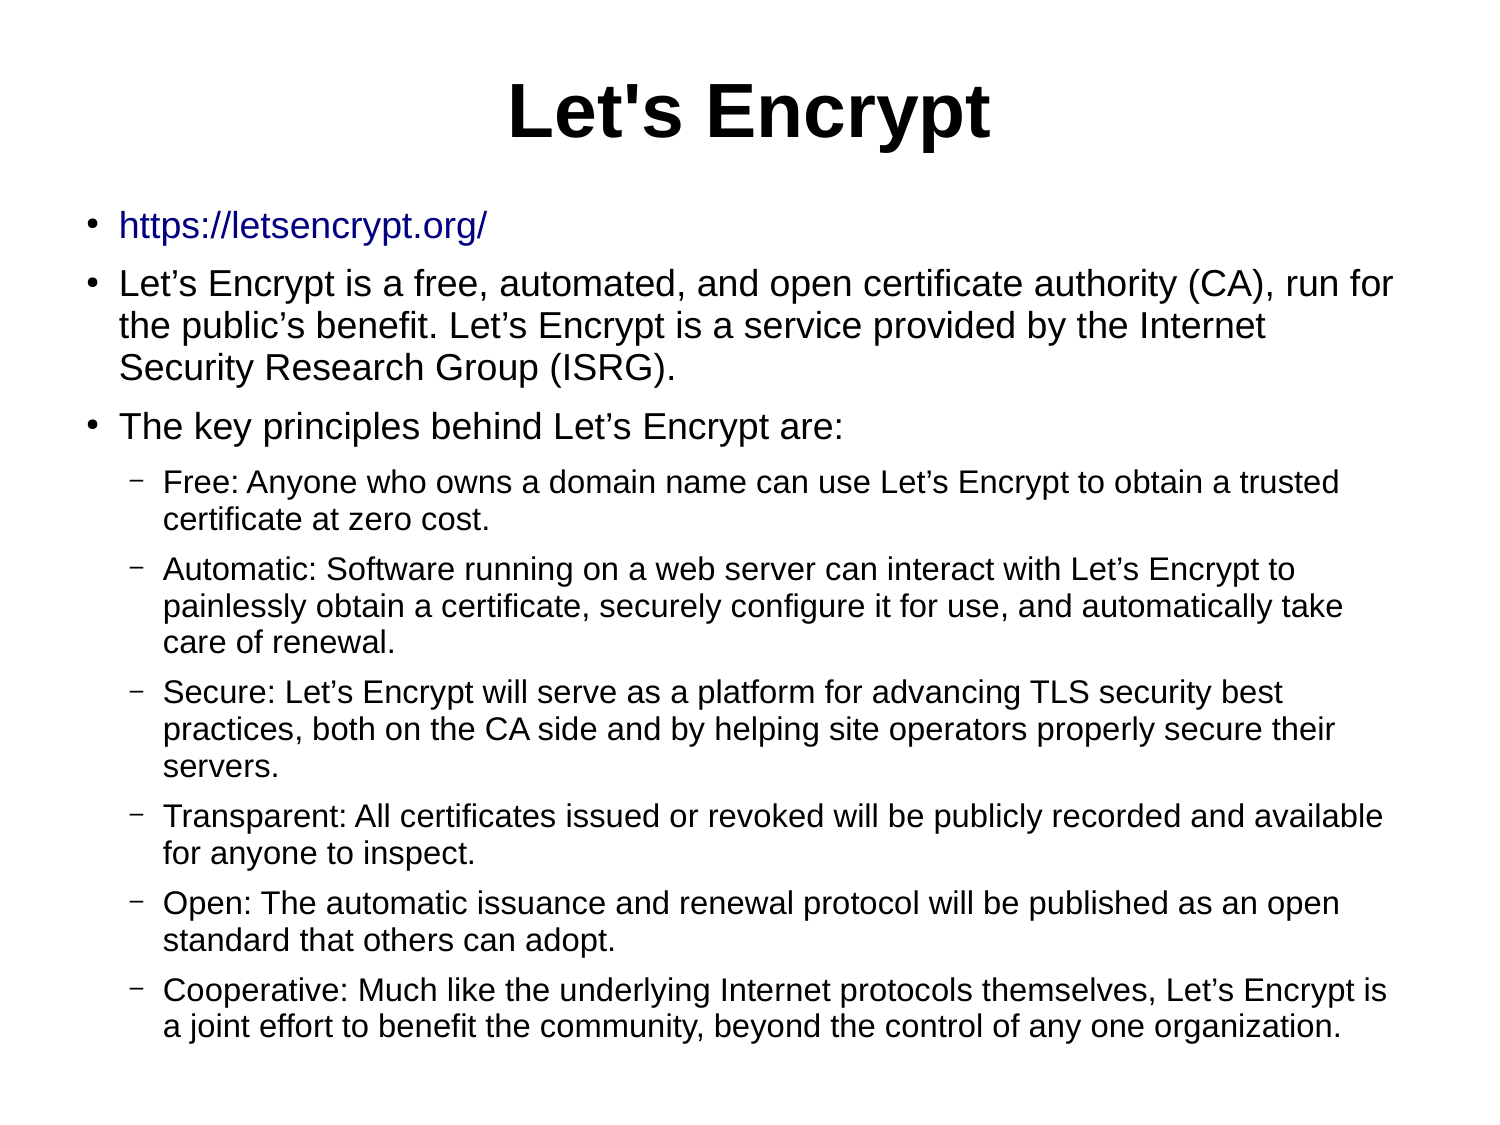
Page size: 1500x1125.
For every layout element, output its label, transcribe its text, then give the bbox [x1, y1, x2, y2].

list https://letsencrypt.org/ Let’s Encrypt is a free, automated, and open certificate authority (CA), run for the public’s benefit. Let’s Encrypt is a service provided by the Internet Security Research Group (ISRG). The key principles behind Let’s Encrypt are: Free: Anyone who owns a domain name can use Let’s Encrypt to obtain a trusted certificate at zero cost. Automatic: Software running on a web server can interact with Let’s Encrypt to painlessly obtain a certificate, securely configure it for use, and automatically take care of renewal. Secure: Let’s Encrypt will serve as a platform for advancing TLS security best practices, both on the CA side and by helping site operators properly secure their servers. Transparent: All certificates issued or revoked will be publicly recorded and available for anyone to inspect. Open: The automatic issuance and renewal protocol will be published as an open standard that others can adopt. Cooperative: Much like the underlying Internet protocols themselves, Let’s Encrypt is a joint effort to benefit the community, beyond the control of any one organization. [75, 204, 1395, 1075]
title Let's Encrypt [75, 44, 1425, 177]
